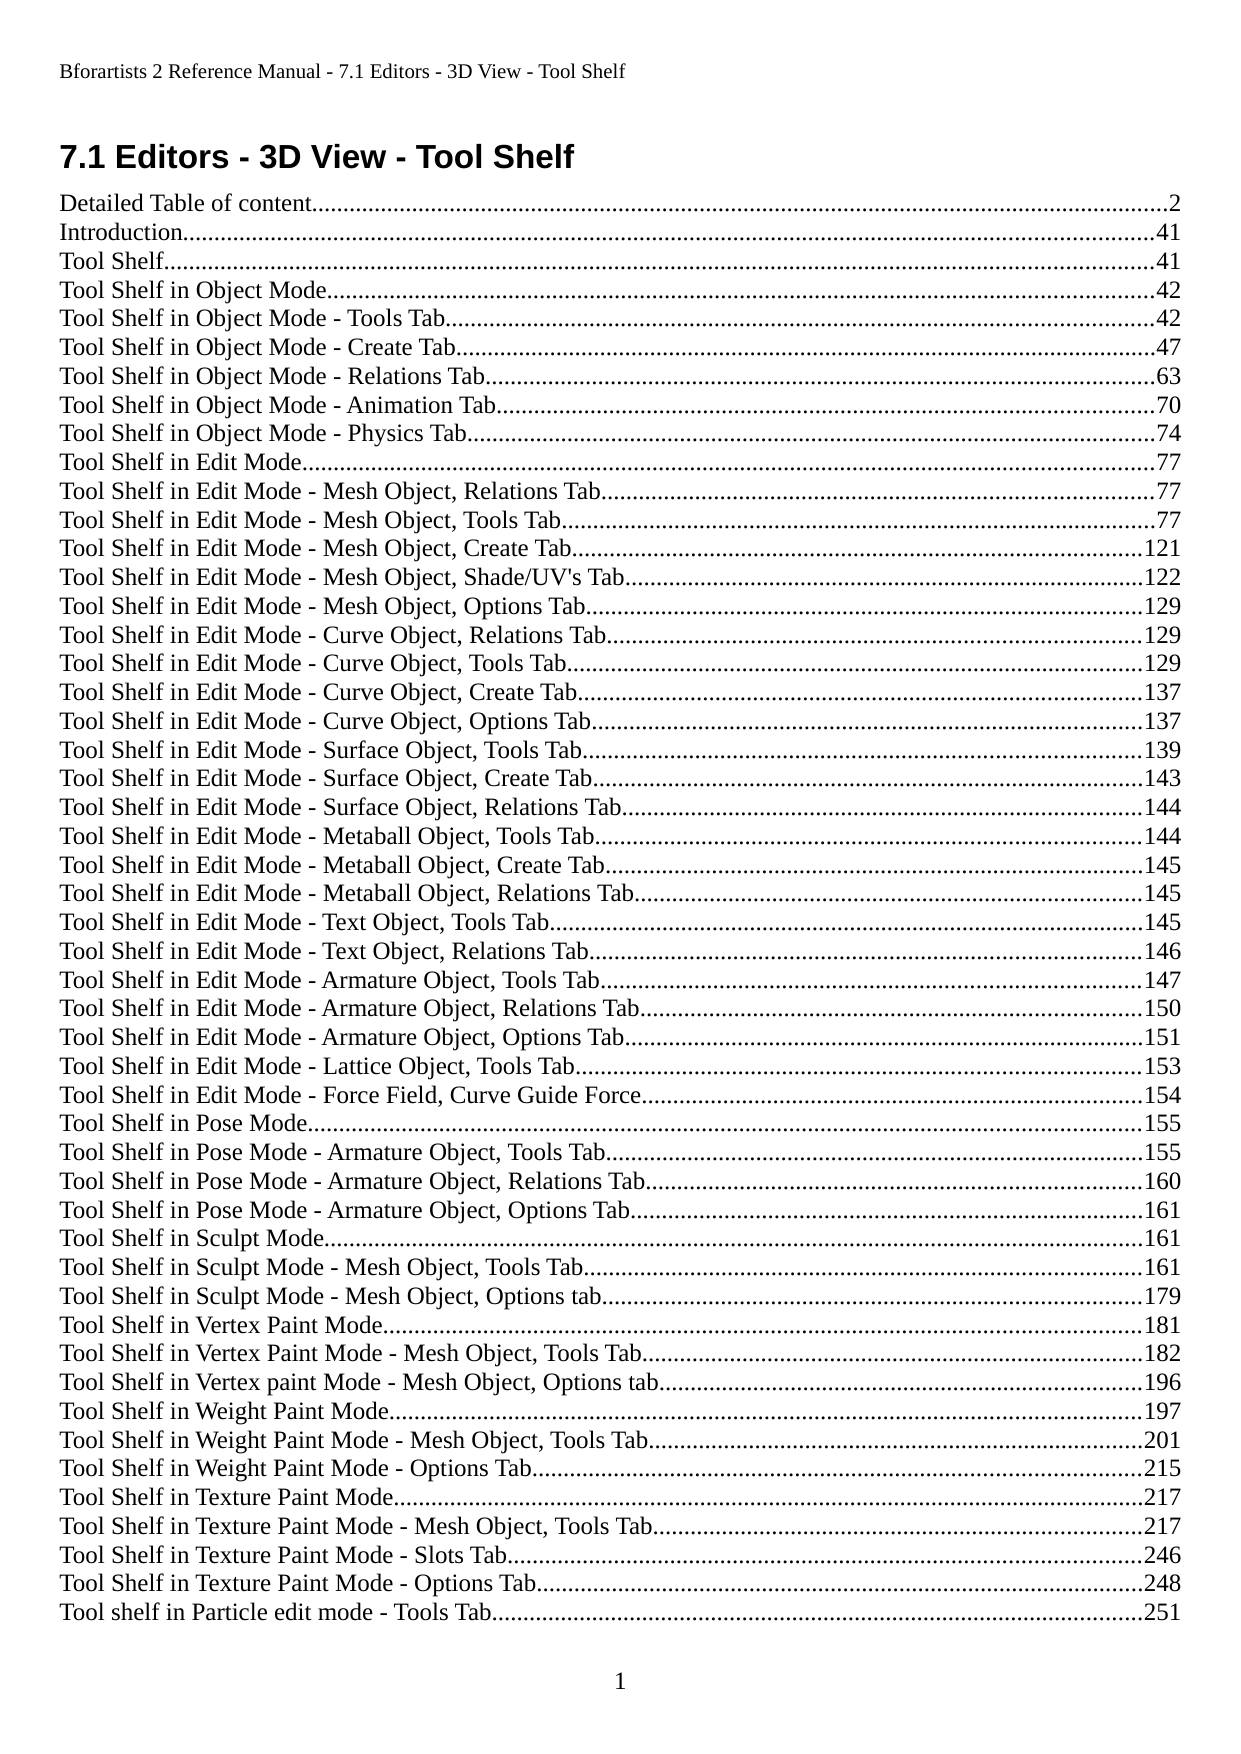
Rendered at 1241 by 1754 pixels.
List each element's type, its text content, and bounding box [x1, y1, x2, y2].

text Tool Shelf in Edit Mode - Lattice Object, Tools Tab 153 [59, 1051, 1181, 1080]
text Tool Shelf in Weight Paint Mode - Mesh Object, Tools Tab 201 [59, 1425, 1181, 1453]
text Tool Shelf in Edit Mode - Metaball Object, Create Tab 145 [59, 850, 1181, 878]
text Detailed Table of content 2 [59, 188, 1181, 217]
text Tool Shelf in Edit Mode - Mesh Object, Options Tab 129 [59, 591, 1181, 620]
text Tool Shelf in Edit Mode - Armature Object, Tools Tab 147 [59, 965, 1181, 993]
text Tool Shelf in Texture Paint Mode 217 [59, 1482, 1181, 1511]
text Tool Shelf in Edit Mode - Curve Object, Relations Tab 129 [59, 620, 1181, 648]
text Tool Shelf in Vertex Paint Mode - Mesh Object, Tools Tab 182 [59, 1338, 1181, 1367]
text Tool Shelf in Edit Mode - Armature Object, Options Tab 151 [59, 1022, 1181, 1051]
text Tool Shelf in Object Mode 42 [59, 275, 1181, 303]
text Tool Shelf in Sculpt Mode - Mesh Object, Tools Tab 161 [59, 1252, 1181, 1281]
text Tool Shelf in Vertex paint Mode - Mesh Object, Options tab 196 [59, 1367, 1181, 1396]
text Tool Shelf in Edit Mode - Curve Object, Tools Tab 129 [59, 648, 1181, 677]
text Tool Shelf in Edit Mode - Mesh Object, Relations Tab 77 [59, 476, 1181, 505]
text Tool Shelf in Sculpt Mode 161 [59, 1223, 1181, 1252]
text Tool Shelf in Edit Mode - Text Object, Relations Tab 146 [59, 936, 1181, 965]
text Tool Shelf in Object Mode - Create Tab 47 [59, 332, 1181, 361]
text Tool Shelf in Object Mode - Animation Tab 70 [59, 390, 1181, 418]
text Tool Shelf in Edit Mode - Curve Object, Options Tab 137 [59, 706, 1181, 735]
text Introduction 41 [59, 217, 1181, 246]
text Tool Shelf in Edit Mode - Surface Object, Tools Tab 139 [59, 735, 1181, 763]
text Tool Shelf in Edit Mode - Armature Object, Relations Tab 150 [59, 993, 1181, 1022]
text Tool Shelf in Pose Mode - Armature Object, Tools Tab 155 [59, 1137, 1181, 1166]
text Tool Shelf in Object Mode - Physics Tab 74 [59, 418, 1181, 447]
text Tool Shelf in Texture Paint Mode - Options Tab 248 [59, 1568, 1181, 1597]
text Tool Shelf in Edit Mode - Metaball Object, Tools Tab 144 [59, 821, 1181, 850]
text Tool Shelf in Texture Paint Mode - Slots Tab 246 [59, 1540, 1181, 1568]
text Tool Shelf in Edit Mode - Metaball Object, Relations Tab 145 [59, 878, 1181, 907]
text Tool Shelf in Edit Mode - Mesh Object, Tools Tab 77 [59, 505, 1181, 533]
text Tool Shelf in Edit Mode - Mesh Object, Shade/UV's Tab 122 [59, 562, 1181, 591]
text Tool Shelf in Object Mode - Relations Tab 63 [59, 361, 1181, 390]
text Tool Shelf in Pose Mode - Armature Object, Relations Tab 160 [59, 1166, 1181, 1195]
text Tool Shelf in Edit Mode - Force Field, Curve Guide Force 154 [59, 1080, 1181, 1108]
text Tool Shelf in Edit Mode - Surface Object, Create Tab 143 [59, 763, 1181, 792]
text Tool Shelf in Texture Paint Mode - Mesh Object, Tools Tab 217 [59, 1511, 1181, 1540]
text Tool Shelf in Edit Mode - Surface Object, Relations Tab 144 [59, 792, 1181, 821]
text Tool Shelf in Pose Mode - Armature Object, Options Tab 161 [59, 1195, 1181, 1223]
text Tool Shelf in Edit Mode - Mesh Object, Create Tab 121 [59, 533, 1181, 562]
text Tool Shelf in Object Mode - Tools Tab 42 [59, 303, 1181, 332]
text Tool Shelf in Sculpt Mode - Mesh Object, Options tab 179 [59, 1281, 1181, 1310]
text Tool Shelf in Edit Mode - Curve Object, Create Tab 137 [59, 677, 1181, 706]
text Tool Shelf in Edit Mode - Text Object, Tools Tab 145 [59, 907, 1181, 936]
subtitle 7.1 Editors - 3D View - Tool Shelf [59, 138, 1181, 176]
text Tool shelf in Particle edit mode - Tools Tab 251 [59, 1597, 1181, 1626]
text Tool Shelf in Pose Mode 155 [59, 1108, 1181, 1137]
text Tool Shelf 41 [59, 246, 1181, 275]
text Tool Shelf in Edit Mode 77 [59, 447, 1181, 476]
text Tool Shelf in Weight Paint Mode - Options Tab 215 [59, 1453, 1181, 1482]
text Tool Shelf in Vertex Paint Mode 181 [59, 1310, 1181, 1338]
text Tool Shelf in Weight Paint Mode 197 [59, 1396, 1181, 1425]
